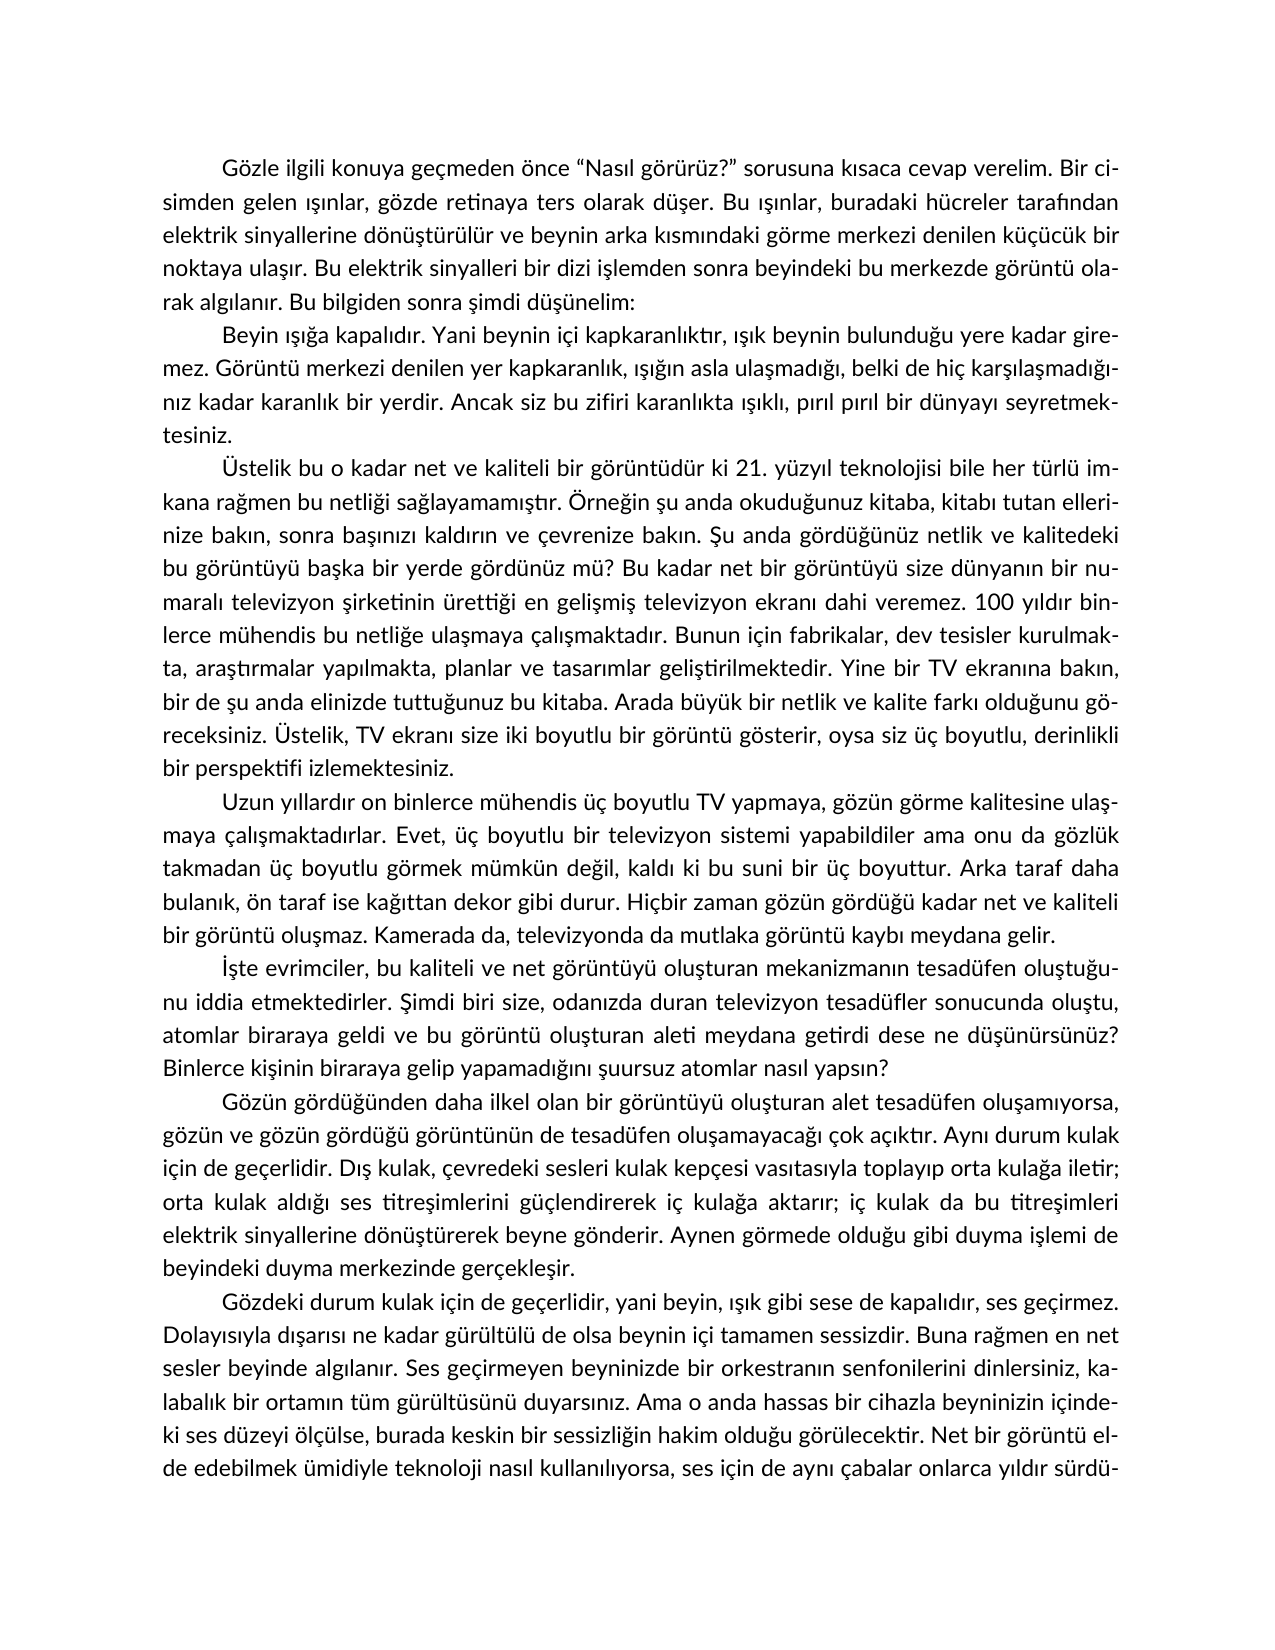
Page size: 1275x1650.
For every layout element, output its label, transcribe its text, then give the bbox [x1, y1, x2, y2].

text Be­yin ışı­ğa ka­pa­lı­dır. Ya­ni bey­nin içi kap­ka­ran­lık­tır, ışık bey­nin bu­lun­du­ğu ye­re ka­dar gi­re­mez. Gö­rün­tü mer­ke­zi de­ni­len yer kap­ka­ran­lık, ışı­ğın as­la ulaş­ma­dı­ğı, bel­ki de hiç kar­şı­laş­ma­dı­ğı­nız ka­dar ka­ran­lık bir yer­dir. An­cak siz bu zi­fi­ri ka­ran­lık­ta ışık­lı, pı­rıl pı­rıl bir dün­ya­yı sey­ret­mek­te­si­niz. [162, 317, 1119, 450]
text Gö­zün gör­dü­ğün­den da­ha il­kel olan bir gö­rün­tü­yü oluş­tu­ran alet te­sa­dü­fen olu­şa­mı­yor­sa, gö­zün ve gö­zün gör­dü­ğü gö­rün­tü­nün de te­sa­dü­fen olu­şa­ma­ya­ca­ğı çok açık­tır. Ay­nı du­rum ku­lak için de ge­çer­li­dir. Dış ku­lak, çev­re­de­ki ses­le­ri ku­lak kep­çe­si va­sı­ta­sıy­la top­la­yıp or­ta ku­la­ğa ile­tir; or­ta ku­lak al­dı­ğı ses tit­re­şim­le­ri­ni güç­len­di­re­rek iç ku­la­ğa ak­ta­rır; iç ku­lak da bu tit­re­şim­le­ri elekt­rik sin­yal­le­ri­ne dö­nüş­tü­re­rek bey­ne gön­de­rir. Ay­nen gör­me­de ol­du­ğu gi­bi duy­ma iş­le­mi de be­yin­de­ki duy­ma mer­ke­zin­de ger­çek­le­şir. [162, 1083, 1119, 1283]
text Göz­de­ki du­rum ku­lak için de ge­çer­li­dir, ya­ni be­yin, ışık gi­bi se­se de ka­pa­lı­dır, ses ge­çir­mez. Do­la­yı­sıy­la dı­şa­rı­sı ne ka­dar gü­rül­tü­lü de ol­sa bey­nin içi ta­ma­men ses­siz­dir. Bu­na rağ­men en net ses­ler be­yin­de al­gı­la­nır. Ses ge­çir­me­yen bey­ni­niz­de bir or­kest­ra­nın sen­fo­ni­le­ri­ni din­ler­si­niz, ka­la­ba­lık bir or­ta­mın tüm gü­rül­tü­sü­nü du­yar­sı­nız. Ama o an­da has­sas bir ci­haz­la bey­ni­ni­zin için­de­ki ses dü­ze­yi öl­çül­se, bu­ra­da kes­kin bir ses­siz­li­ğin ha­kim ol­du­ğu gö­rü­le­cek­tir. Net bir gö­rün­tü el­de ede­bil­mek ümi­diy­le tek­no­lo­ji na­sıl kul­la­nı­lı­yor­sa, ses için de ay­nı ça­ba­lar on­lar­ca yıl­dır sür­dü­ [162, 1283, 1119, 1483]
text Üs­te­lik bu o ka­dar net ve ka­li­te­li bir gö­rün­tü­dür ki 21. yüz­yıl tek­no­lo­ji­si bi­le her tür­lü im­ka­na rağ­men bu net­li­ği sağ­la­ya­ma­mış­tır. Ör­ne­ğin şu an­da oku­du­ğu­nuz ki­ta­ba, ki­ta­bı tu­tan el­le­ri­ni­ze ba­kın, son­ra ba­şı­nı­zı kal­dı­rın ve çev­re­ni­ze ba­kın. Şu an­da gör­dü­ğü­nüz net­lik ve ka­li­te­de­ki bu gö­rün­tü­yü baş­ka bir yer­de gör­dü­nüz mü? Bu ka­dar net bir gö­rün­tü­yü si­ze dün­ya­nın bir nu­ma­ra­lı te­le­viz­yon şir­ke­ti­nin üret­ti­ği en ge­liş­miş te­le­viz­yon ek­ra­nı da­hi ve­re­mez. 100 yıl­dır bin­ler­ce mü­hen­dis bu net­li­ğe ulaş­ma­ya ça­lış­mak­ta­dır. Bu­nun için fab­ri­ka­lar, dev te­sis­ler ku­rul­mak­ta, araş­tır­ma­lar ya­pıl­mak­ta, plan­lar ve ta­sa­rım­lar ge­liş­ti­ril­mek­te­dir. Yi­ne bir TV ek­ra­nı­na ba­kın, bir de şu an­da eli­niz­de tut­tu­ğu­nuz bu ki­ta­ba. Ara­da bü­yük bir net­lik ve ka­li­te far­kı ol­du­ğu­nu gö­re­cek­si­niz. Üs­te­lik, TV ek­ra­nı si­ze iki bo­yut­lu bir gö­rün­tü gös­te­rir, oy­sa siz üç bo­yut­lu, de­rin­lik­li bir pers­pek­ti­fi iz­le­mek­te­si­niz. [162, 450, 1119, 783]
text Göz­le il­gi­li ko­nu­ya geç­me­den ön­ce “Na­sıl gö­rü­rüz?” so­ru­su­na kı­sa­ca ce­vap ve­re­lim. Bir ci­sim­den ge­len ışın­lar, göz­de re­ti­na­ya ters ola­rak dü­şer. Bu ışın­lar, bu­ra­da­ki hüc­re­ler ta­ra­fın­dan elekt­rik sin­yal­le­ri­ne dö­nüş­tü­rü­lür ve bey­nin ar­ka kıs­mın­da­ki gör­me mer­ke­zi de­ni­len kü­çü­cük bir nok­ta­ya ula­şır. Bu elekt­rik sin­yal­le­ri bir di­zi iş­lem­den son­ra be­yin­de­ki bu mer­kez­de gö­rün­tü ola­rak al­gı­la­nır. Bu bil­gi­den son­ra şim­di dü­şü­ne­lim: [162, 150, 1119, 317]
text Uzun yıl­lar­dır on bin­ler­ce mü­hen­dis üç bo­yut­lu TV yap­ma­ya, gö­zün gör­me ka­li­te­si­ne ulaş­ma­ya ça­lış­mak­ta­dır­lar. Evet, üç bo­yut­lu bir te­le­viz­yon sis­te­mi ya­pa­bil­di­ler ama onu da göz­lük tak­ma­dan üç bo­yut­lu gör­mek müm­kün de­ğil, kal­dı ki bu su­ni bir üç bo­yut­tur. Ar­ka ta­raf da­ha bu­la­nık, ön ta­raf ise ka­ğıt­tan de­kor gi­bi du­rur. Hiç­bir za­man gö­zün gör­dü­ğü ka­dar net ve ka­li­te­li bir gö­rün­tü oluş­maz. Ka­me­ra­da da, te­le­viz­yon­da da mut­la­ka gö­rün­tü kay­bı mey­da­na ge­lir. [162, 783, 1119, 950]
text İş­te ev­rim­ci­ler, bu ka­li­te­li ve net gö­rün­tü­yü oluş­tu­ran me­ka­niz­ma­nın te­sa­dü­fen oluş­tu­ğu­nu id­dia et­mek­te­dir­ler. Şim­di bi­ri si­ze, oda­nız­da du­ran te­le­viz­yon te­sa­düf­ler so­nu­cun­da oluş­tu, atom­lar bi­ra­ra­ya gel­di ve bu gö­rün­tü oluş­tu­ran ale­ti mey­da­na ge­tir­di de­se ne dü­şü­nür­sü­nüz? Bin­ler­ce ki­şi­nin bi­ra­ra­ya ge­lip ya­pa­ma­dı­ğı­nı şu­ur­suz atom­lar na­sıl yap­sın? [162, 950, 1119, 1083]
